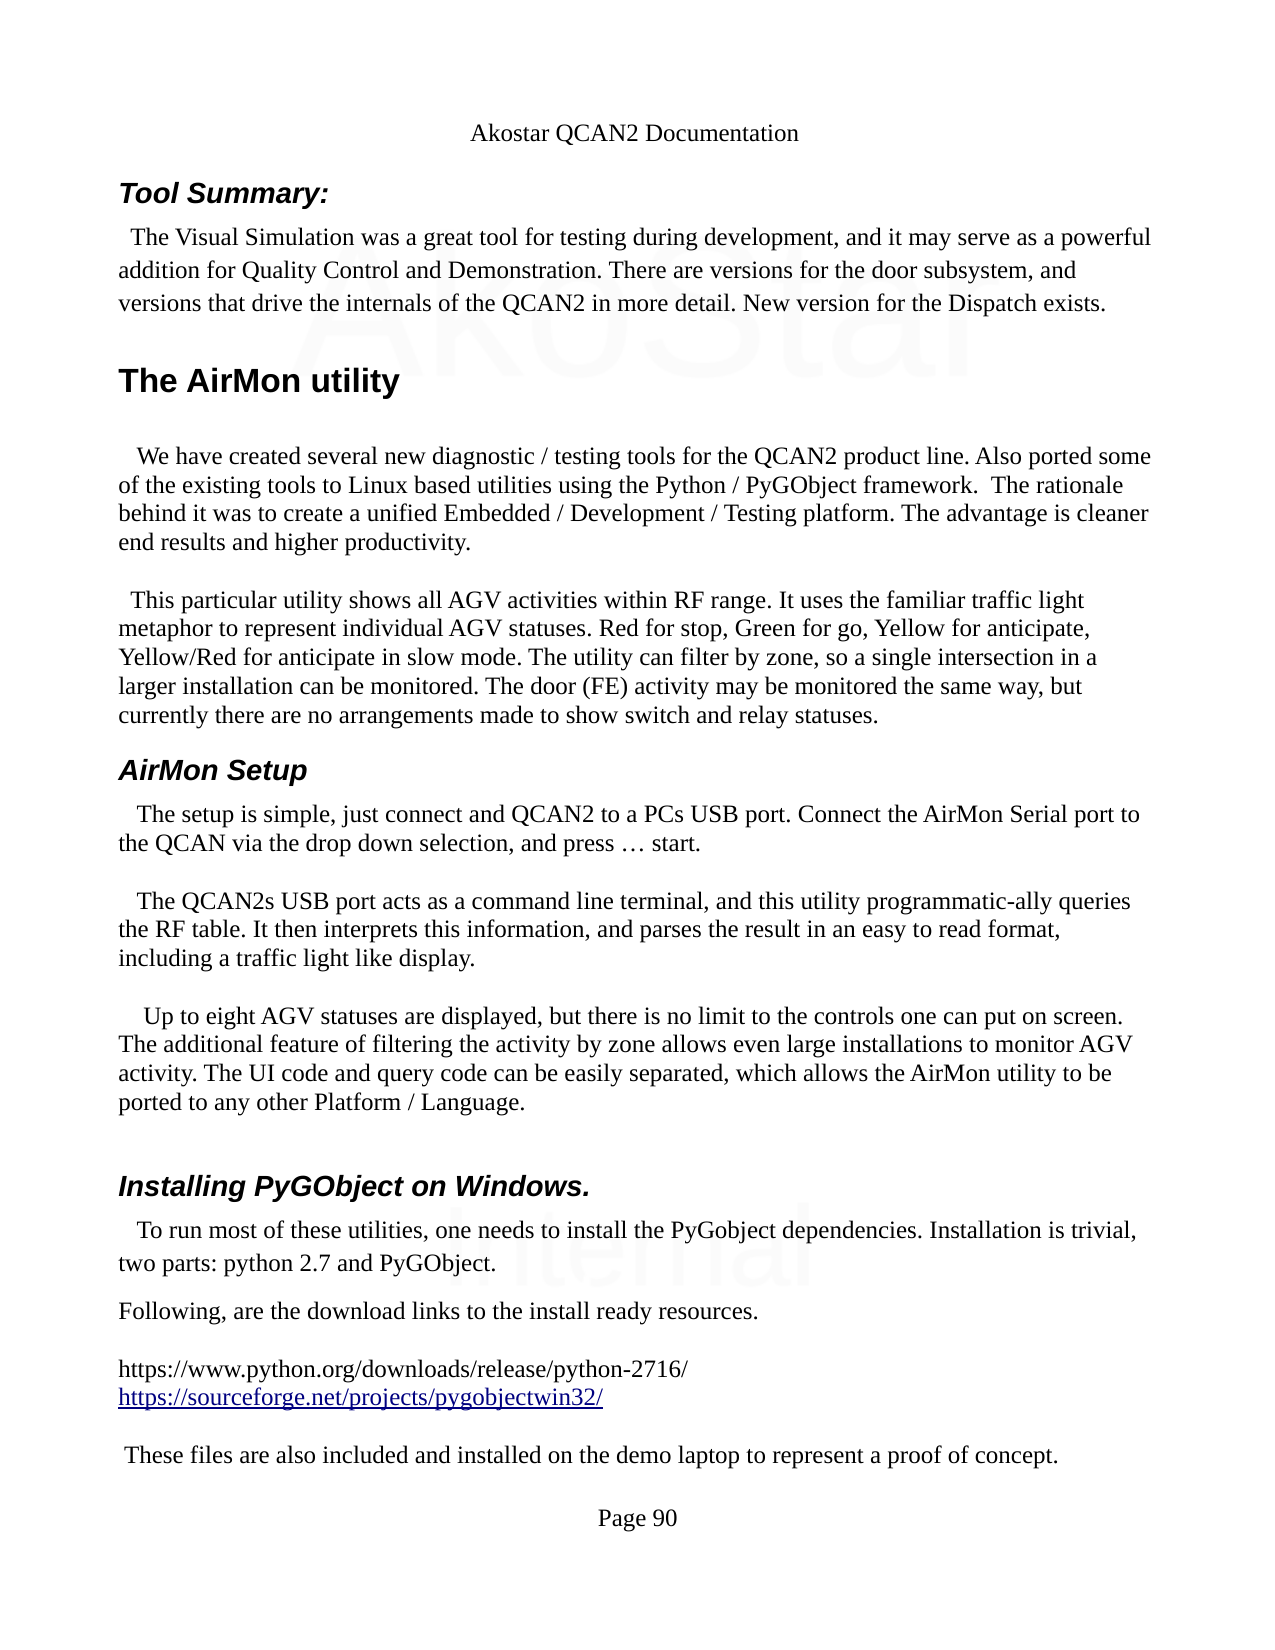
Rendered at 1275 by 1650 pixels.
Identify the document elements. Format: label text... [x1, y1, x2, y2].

text This particular utility shows all AGV activities within RF range. It uses the familiar traffic light metaphor to represent individual AGV statuses. Red for stop, Green for go, Yellow for anticipate, Yellow/Red for anticipate in slow mode. The utility can filter by zone, so a single intersection in a larger installation can be monitored. The door (FE) activity may be monitored the same way, but currently there are no arrangements made to show switch and relay statuses. [118, 585, 1157, 728]
text To run most of these utilities, one needs to install the PyGobject dependencies. Installation is trivial, two parts: python 2.7 and PyGObject. [118, 1216, 1157, 1277]
text We have created several new diagnostic / testing tools for the QCAN2 product line. Also ported some of the existing tools to Linux based utilities using the Python / PyGObject framework. The rationale behind it was to create a unified Embedded / Development / Testing platform. The advantage is cleaner end results and higher productivity. [118, 441, 1157, 556]
text Following, are the download links to the install ready resources. [118, 1296, 1157, 1325]
text Up to eight AGV statuses are displayed, but there is no limit to the controls one can put on screen. The additional feature of filtering the activity by zone allows even large installations to monitor AGV activity. The UI code and query code can be easily separated, which allows the AirMon utility to be ported to any other Platform / Language. [118, 1001, 1157, 1116]
text These files are also included and installed on the demo laptop to represent a proof of concept. [118, 1440, 1157, 1469]
text The Visual Simulation was a great tool for testing during development, and it may serve as a powerful addition for Quality Control and Demonstration. There are versions for the door subsystem, and versions that drive the internals of the QCAN2 in more detail. New version for the Dispatch exists. [118, 222, 1157, 317]
subtitle Installing PyGObject on Windows. [118, 1169, 1157, 1203]
subtitle The AirMon utility [118, 361, 1157, 400]
text The QCAN2s USB port acts as a command line terminal, and this utility programmatic-ally queries the RF table. It then interprets this information, and parses the result in an easy to read format, including a traffic light like display. [118, 886, 1157, 972]
text The setup is simple, just connect and QCAN2 to a PCs USB port. Connect the AirMon Serial port to the QCAN via the drop down selection, and press … start. [118, 799, 1157, 857]
text https://sourceforge.net/projects/pygobjectwin32/ [118, 1382, 1157, 1411]
text https://www.python.org/downloads/release/python-2716/ [118, 1354, 1157, 1382]
subtitle AirMon Setup [118, 753, 1157, 787]
subtitle Tool Summary: [118, 176, 1157, 210]
